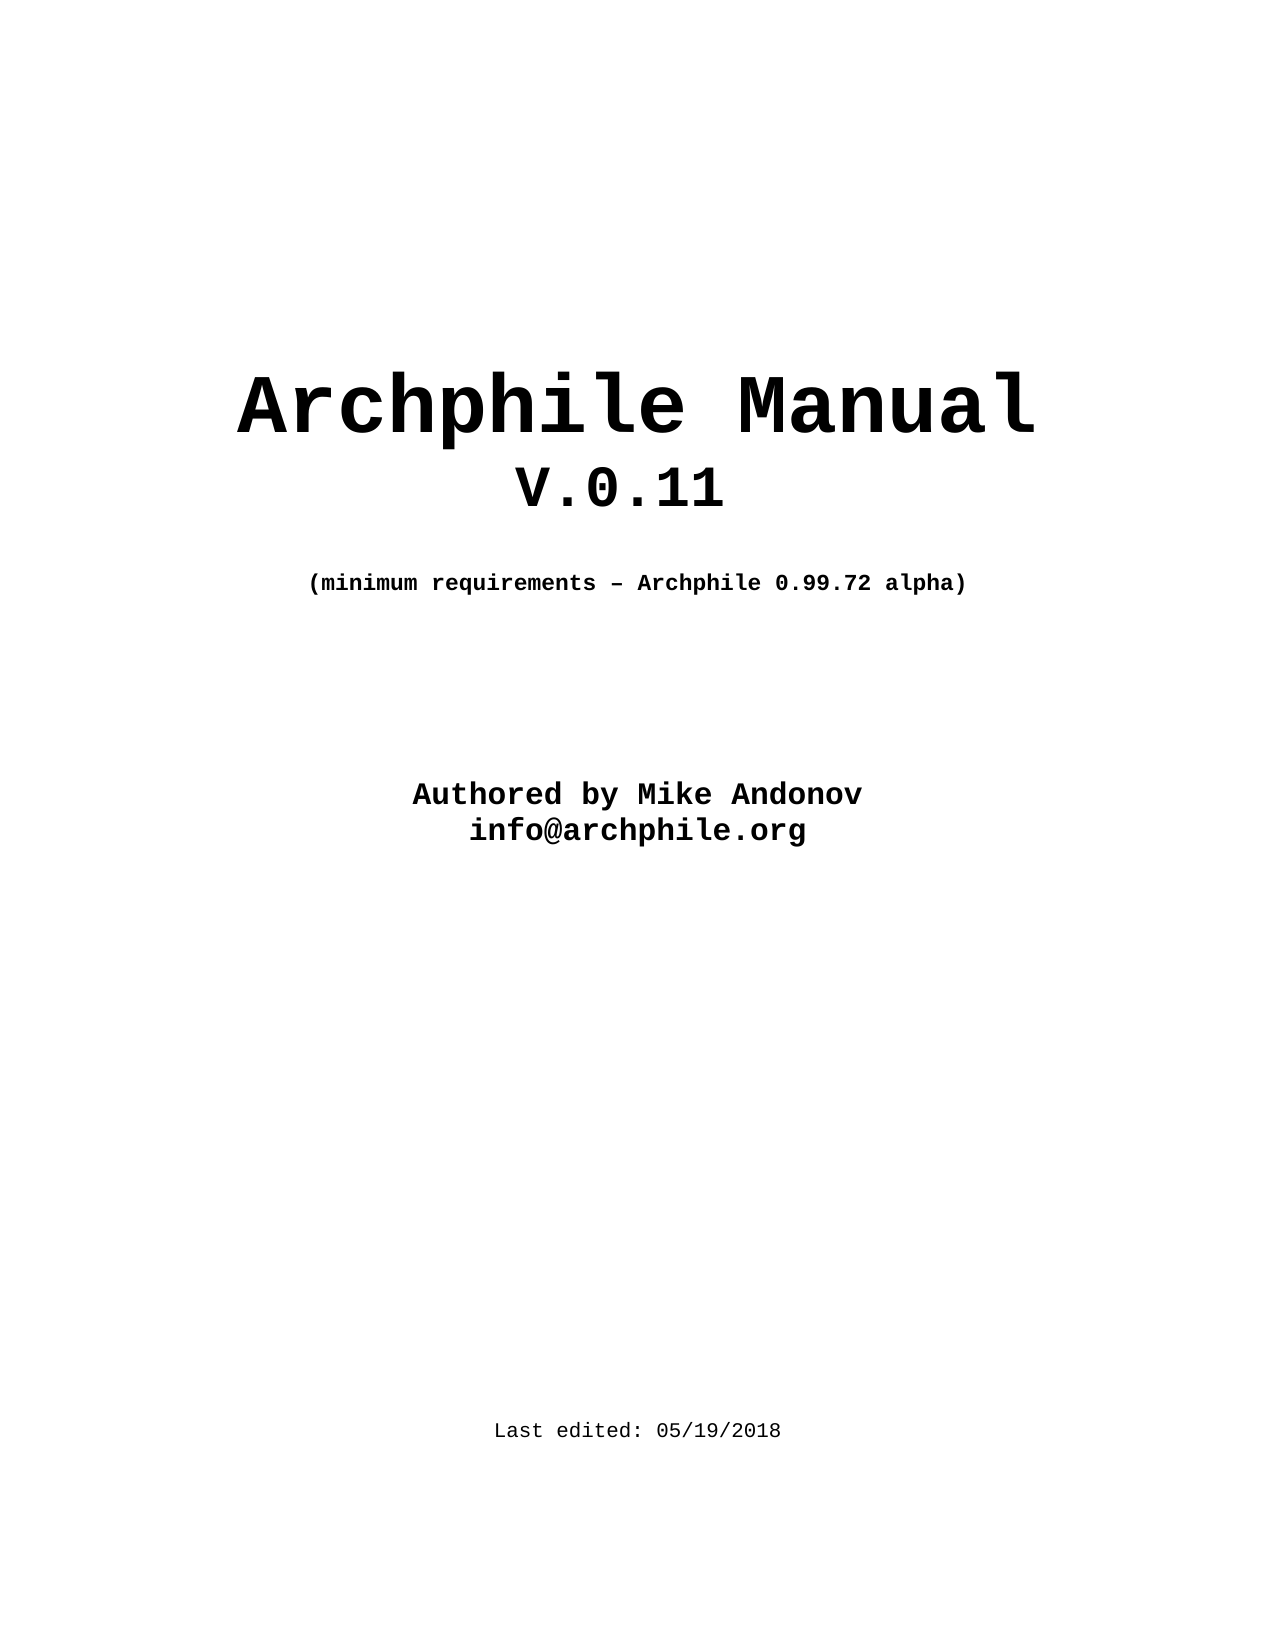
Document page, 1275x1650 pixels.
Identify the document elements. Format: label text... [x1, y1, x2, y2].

text (minimum requirements – Archphile 0.99.72 alpha) [118, 571, 1157, 597]
text Authored by Mike Andonov [118, 779, 1157, 814]
text Last edited: 05/19/2018 [118, 1420, 1157, 1444]
text info@archphile.org [118, 814, 1157, 849]
text Archphile Manual V.0.11 [118, 363, 1157, 524]
